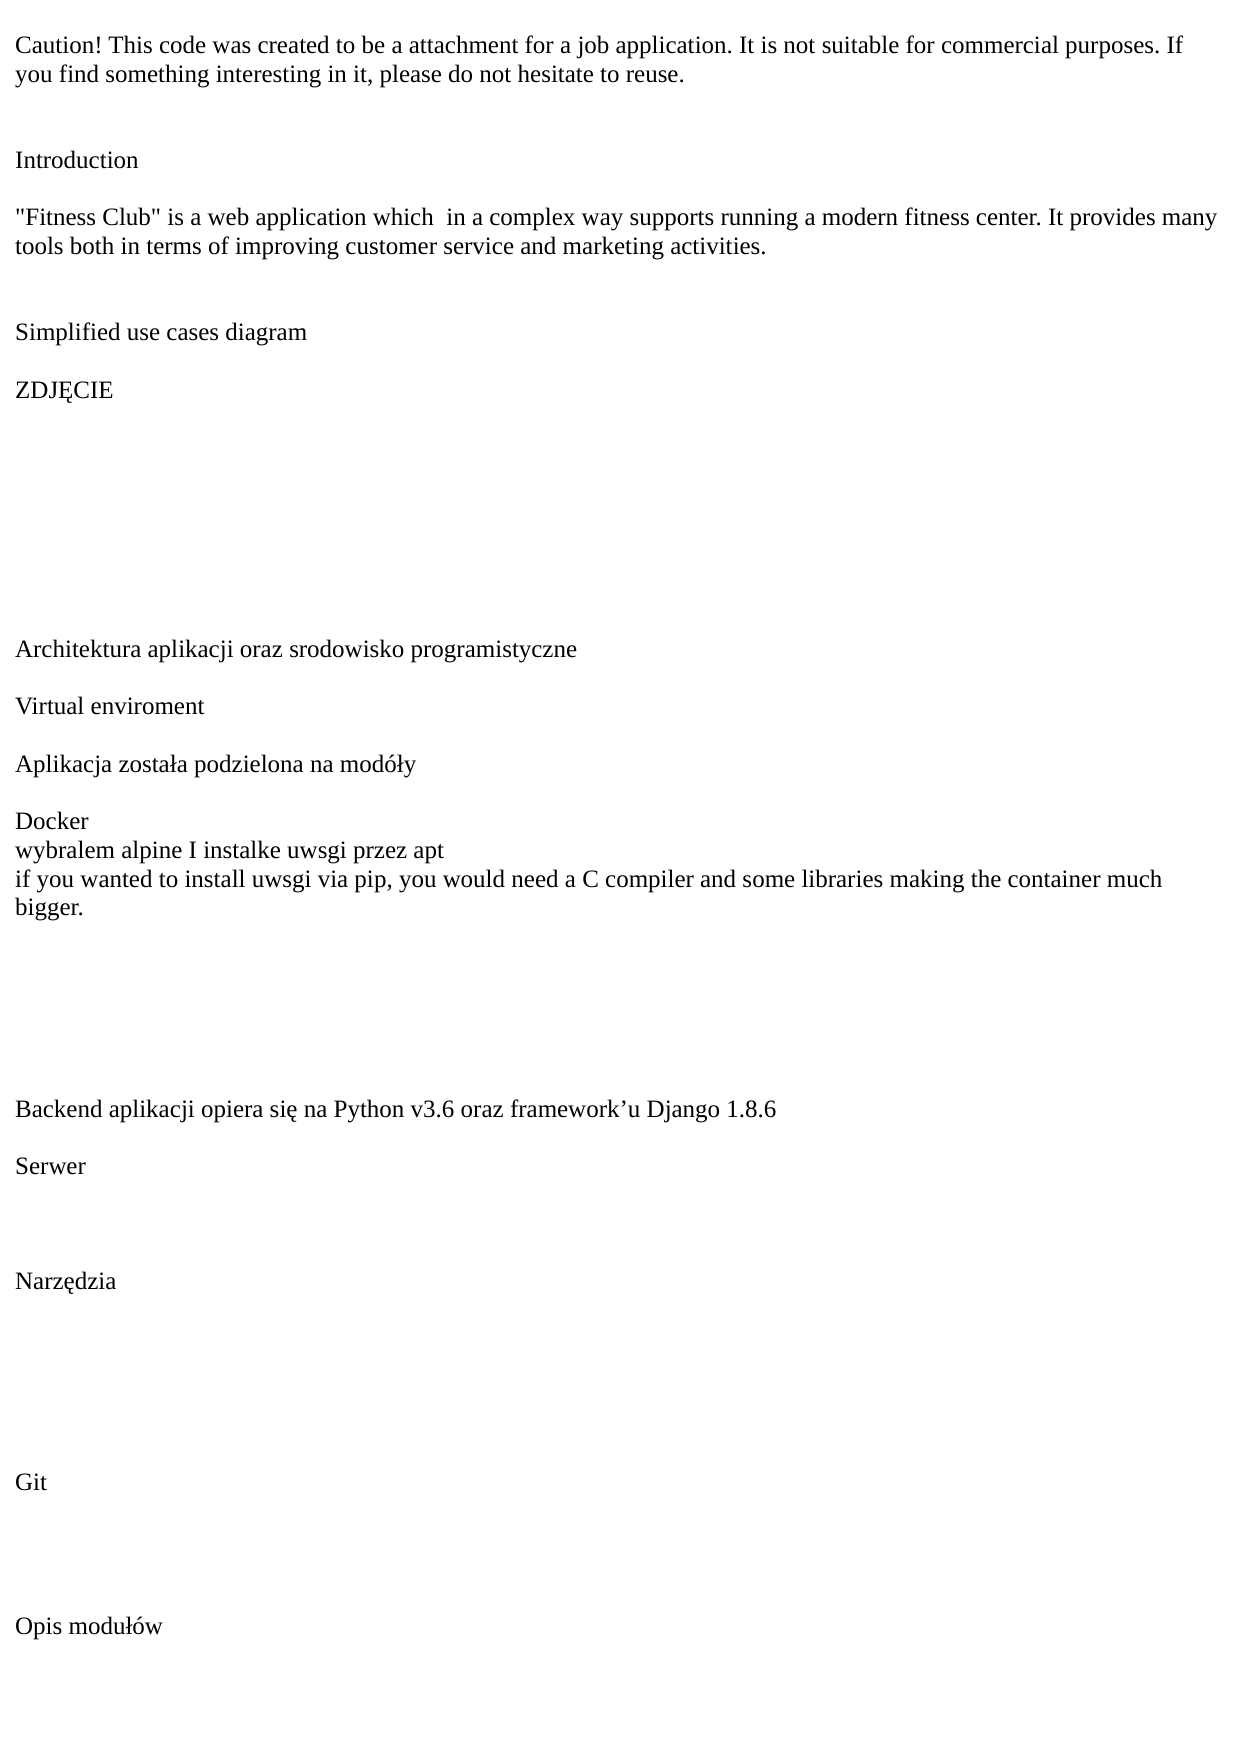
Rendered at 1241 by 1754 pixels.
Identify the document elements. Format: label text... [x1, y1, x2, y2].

text if you wanted to install uwsgi via pip, you would need a C compiler and some libraries making the container much bigger. [15, 864, 1226, 921]
text Narzędzia [15, 1266, 1226, 1295]
text Docker [15, 806, 1226, 835]
text Virtual enviroment [15, 691, 1226, 720]
text ZDJĘCIE [15, 375, 1226, 404]
text Opis modułów [15, 1611, 1226, 1640]
text "Fitness Club" is a web application which in a complex way supports running a modern fitness center. It provides many tools both in terms of improving customer service and marketing activities. [15, 202, 1226, 260]
text Architektura aplikacji oraz srodowisko programistyczne [15, 634, 1226, 662]
text Aplikacja została podzielona na modóły [15, 749, 1226, 777]
text wybralem alpine I instalke uwsgi przez apt [15, 835, 1226, 864]
text Simplified use cases diagram [15, 317, 1226, 346]
text Backend aplikacji opiera się na Python v3.6 oraz framework’u Django 1.8.6 [15, 1094, 1226, 1122]
text Git [15, 1467, 1226, 1496]
text Introduction [15, 145, 1226, 174]
text Serwer [15, 1151, 1226, 1180]
text Caution! This code was created to be a attachment for a job application. It is not suitable for commercial purposes. If you find something interesting in it, please do not hesitate to reuse. [15, 30, 1226, 87]
